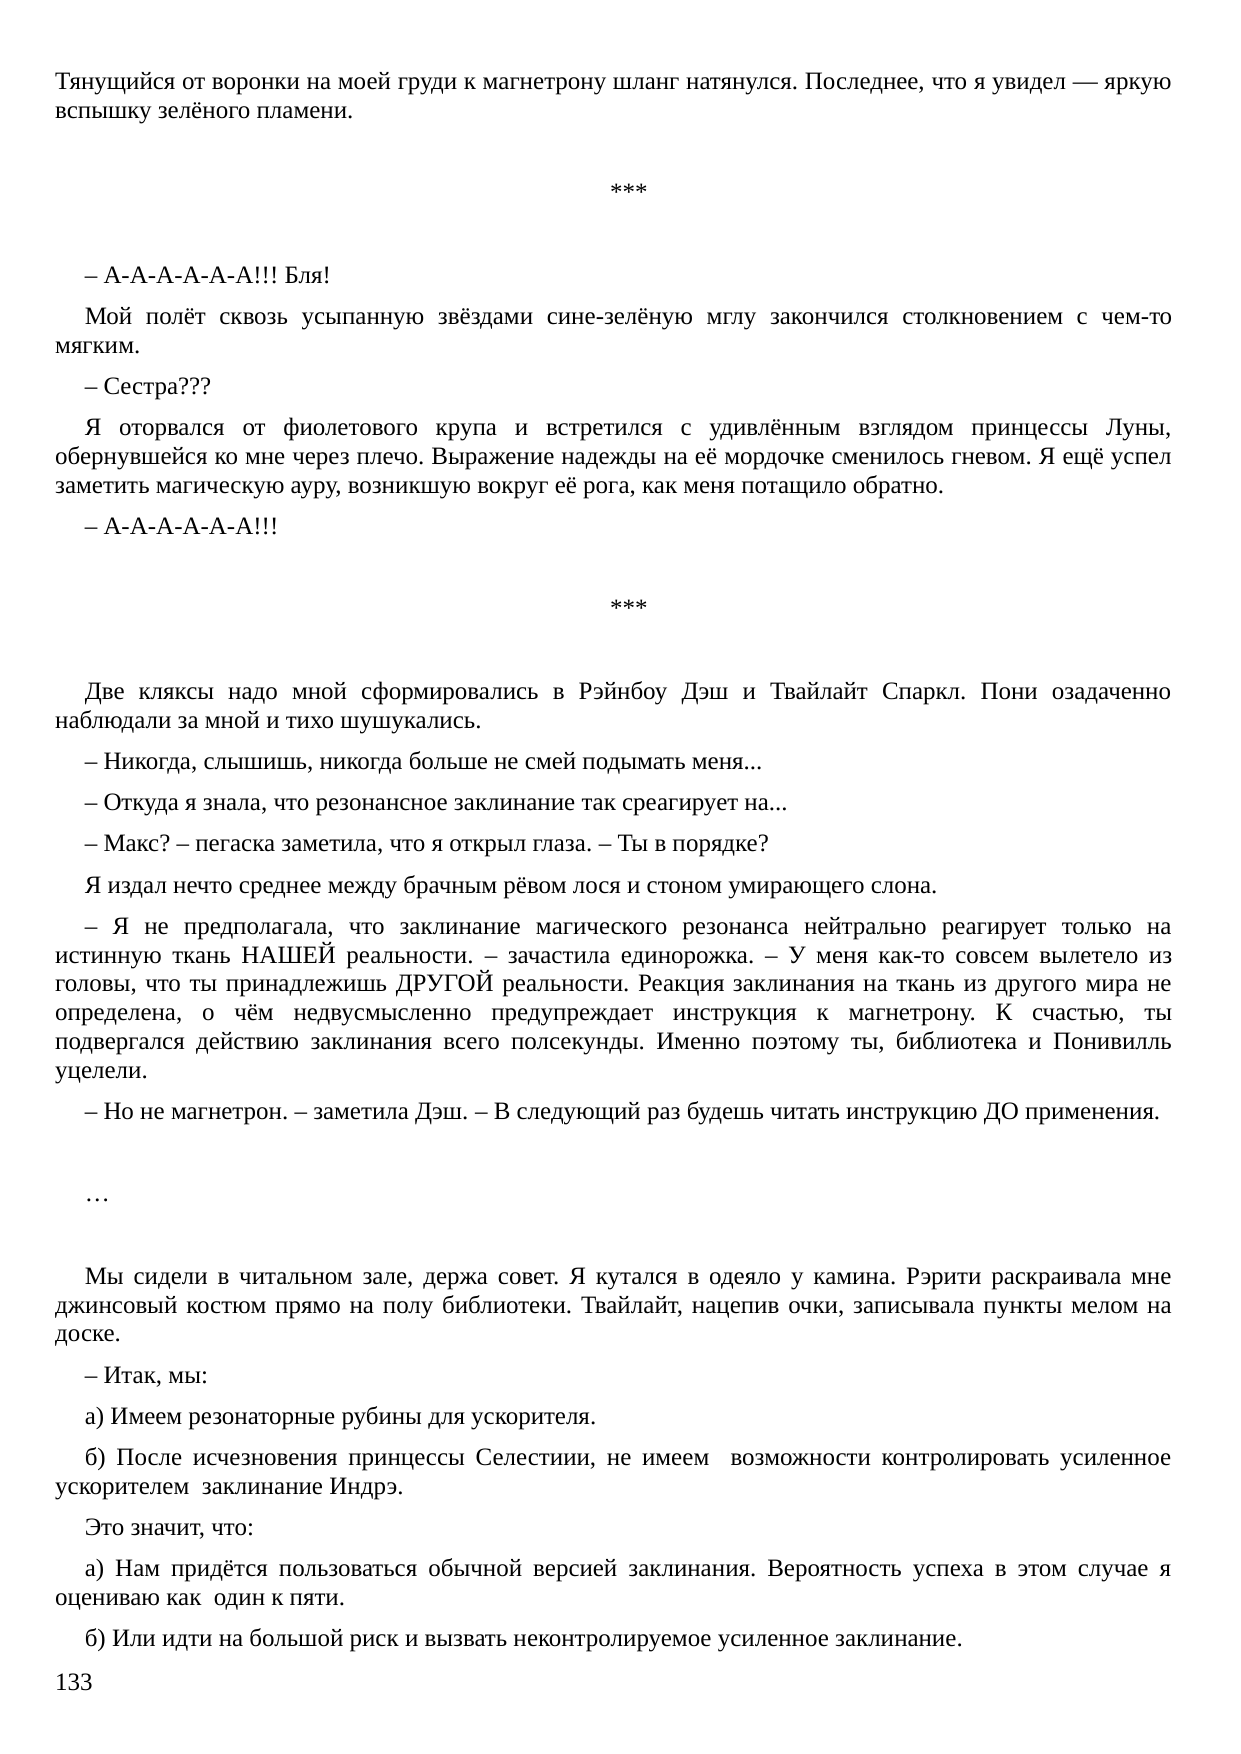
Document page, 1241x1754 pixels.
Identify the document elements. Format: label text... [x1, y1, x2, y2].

text а) Имеем резонаторные рубины для ускорителя. [55, 1401, 1173, 1430]
text *** [55, 177, 1173, 206]
text а) Нам придётся пользоваться обычной версией заклинания. Вероятность успеха в этом случае я оцениваю как один к пяти. [55, 1553, 1173, 1611]
text – А-А-А-А-А-А!!! Бля! [55, 260, 1173, 288]
text Я издал нечто среднее между брачным рёвом лося и стоном умирающего слона. [55, 870, 1173, 898]
text б) После исчезновения принцессы Селестиии, не имеем возможности контролировать усиленное ускорителем заклинание Индрэ. [55, 1442, 1173, 1500]
text – Откуда я знала, что резонансное заклинание так среагирует на... [55, 787, 1173, 816]
text – Никогда, слышишь, никогда больше не смей подымать меня... [55, 746, 1173, 775]
text – А-А-А-А-А-А!!! [55, 511, 1173, 540]
text Я оторвался от фиолетового крупа и встретился с удивлённым взглядом принцессы Луны, обернувшейся ко мне через плечо. Выражение надежды на её мордочке сменилось гневом. Я ещё успел заметить магическую ауру, возникшую вокруг её рога, как меня потащило обратно. [55, 412, 1173, 498]
text – Но не магнетрон. – заметила Дэш. – В следующий раз будешь читать инструкцию ДО применения. [55, 1096, 1173, 1125]
text – Я не предполагала, что заклинание магического резонанса нейтрально реагирует только на истинную ткань НАШЕЙ реальности. – зачастила единорожка. – У меня как-то совсем вылетело из головы, что ты принадлежишь ДРУГОЙ реальности. Реакция заклинания на ткань из другого мира не определена, о чём недвусмысленно предупреждает инструкция к магнетрону. К счастью, ты подвергался действию заклинания всего полсекунды. Именно поэтому ты, библиотека и Понивилль уцелели. [55, 911, 1173, 1083]
text Тянущийся от воронки на моей груди к магнетрону шланг натянулся. Последнее, что я увидел — яркую вспышку зелёного пламени. [55, 66, 1173, 123]
text б) Или идти на большой риск и вызвать неконтролируемое усиленное заклинание. [55, 1623, 1173, 1652]
text Две кляксы надо мной сформировались в Рэйнбоу Дэш и Твайлайт Спаркл. Пони озадаченно наблюдали за мной и тихо шушукались. [55, 676, 1173, 733]
text – Итак, мы: [55, 1360, 1173, 1388]
text *** [55, 593, 1173, 622]
text – Сестра??? [55, 371, 1173, 400]
text Мой полёт сквозь усыпанную звёздами сине-зелёную мглу закончился столкновением с чем-то мягким. [55, 301, 1173, 358]
text Это значит, что: [55, 1512, 1173, 1541]
text Мы сидели в читальном зале, держа совет. Я кутался в одеяло у камина. Рэрити раскраивала мне джинсовый костюм прямо на полу библиотеки. Твайлайт, нацепив очки, записывала пункты мелом на доске. [55, 1261, 1173, 1347]
text – Макс? – пегаска заметила, что я открыл глаза. – Ты в порядке? [55, 828, 1173, 857]
text … [55, 1178, 1173, 1207]
